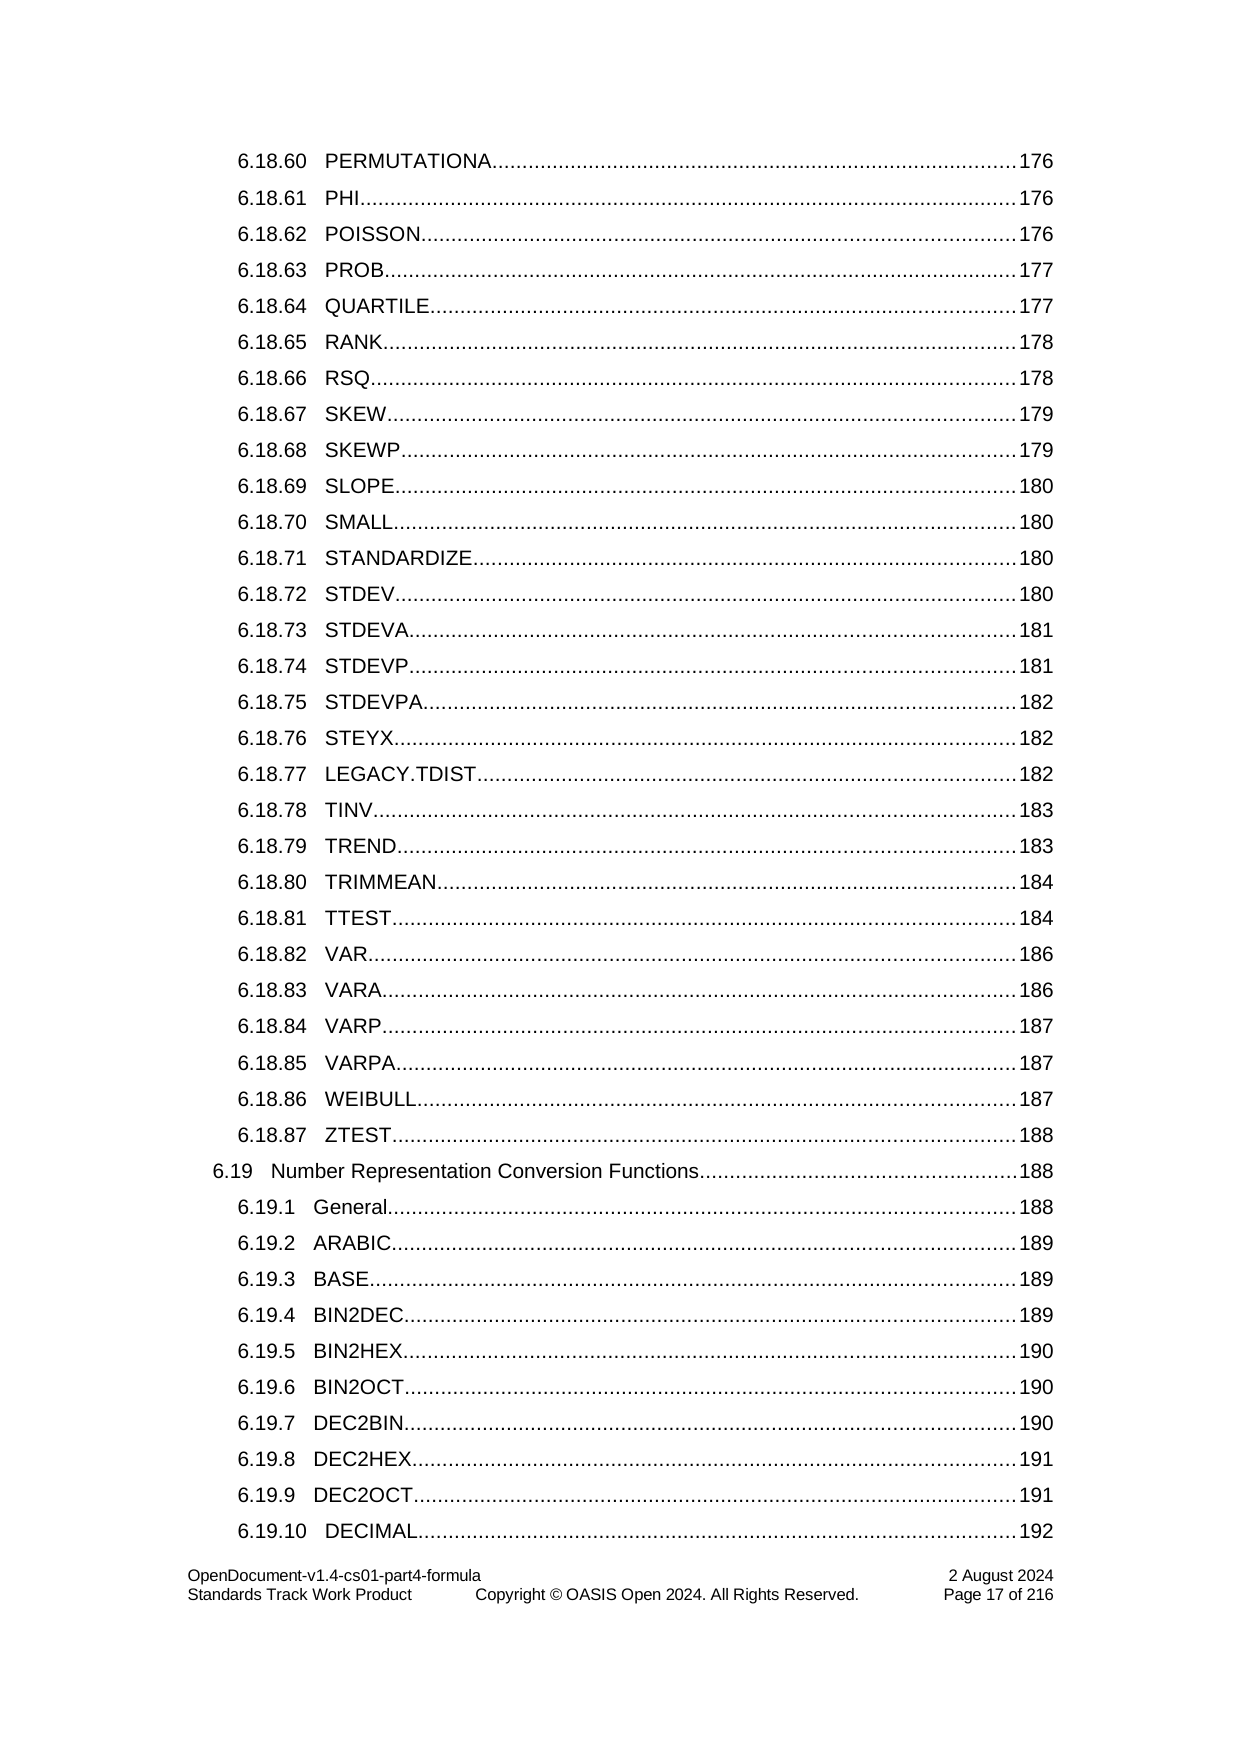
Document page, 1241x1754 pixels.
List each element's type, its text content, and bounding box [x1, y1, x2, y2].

text 6.18.67 SKEW 179 [237, 402, 1053, 426]
text 6.18.65 RANK 178 [237, 330, 1053, 354]
text 6.18.61 PHI 176 [237, 186, 1053, 209]
text 6.18.60 PERMUTATIONA 176 [237, 150, 1053, 173]
text 6.18.86 WEIBULL 187 [237, 1087, 1053, 1111]
text 6.18.76 STEYX 182 [237, 727, 1053, 750]
text 6.18.74 STDEVP 181 [237, 654, 1053, 678]
text 6.18.84 VARP 187 [237, 1015, 1053, 1038]
text 6.18.69 SLOPE 180 [237, 474, 1053, 498]
text 6.18.64 QUARTILE 177 [237, 294, 1053, 318]
text 6.19 Number Representation Conversion Functions 188 [212, 1159, 1053, 1183]
text 6.19.9 DEC2OCT 191 [237, 1483, 1053, 1507]
text 6.18.70 SMALL 180 [237, 510, 1053, 534]
text 6.18.71 STANDARDIZE 180 [237, 546, 1053, 570]
text 6.19.3 BASE 189 [237, 1267, 1053, 1291]
text 6.18.78 TINV 183 [237, 799, 1053, 822]
text 6.18.79 TREND 183 [237, 835, 1053, 858]
text 6.19.2 ARABIC 189 [237, 1231, 1053, 1255]
text 6.18.81 TTEST 184 [237, 907, 1053, 930]
text 6.18.75 STDEVPA 182 [237, 691, 1053, 714]
text 6.19.4 BIN2DEC 189 [237, 1303, 1053, 1327]
text 6.18.68 SKEWP 179 [237, 438, 1053, 462]
text 6.18.80 TRIMMEAN 184 [237, 871, 1053, 894]
text 6.18.87 ZTEST 188 [237, 1123, 1053, 1147]
text 6.19.8 DEC2HEX 191 [237, 1447, 1053, 1471]
text 6.19.6 BIN2OCT 190 [237, 1375, 1053, 1399]
text 6.18.66 RSQ 178 [237, 366, 1053, 390]
text 6.18.62 POISSON 176 [237, 222, 1053, 246]
text 6.18.83 VARA 186 [237, 979, 1053, 1002]
text 6.18.77 LEGACY.TDIST 182 [237, 763, 1053, 786]
text 6.18.82 VAR 186 [237, 943, 1053, 966]
text 6.18.85 VARPA 187 [237, 1051, 1053, 1074]
text 6.18.72 STDEV 180 [237, 582, 1053, 606]
text 6.19.7 DEC2BIN 190 [237, 1411, 1053, 1435]
text 6.19.1 General 188 [237, 1195, 1053, 1219]
text 6.18.63 PROB 177 [237, 258, 1053, 282]
text 6.19.10 DECIMAL 192 [237, 1519, 1053, 1543]
text 6.18.73 STDEVA 181 [237, 618, 1053, 642]
text 6.19.5 BIN2HEX 190 [237, 1339, 1053, 1363]
